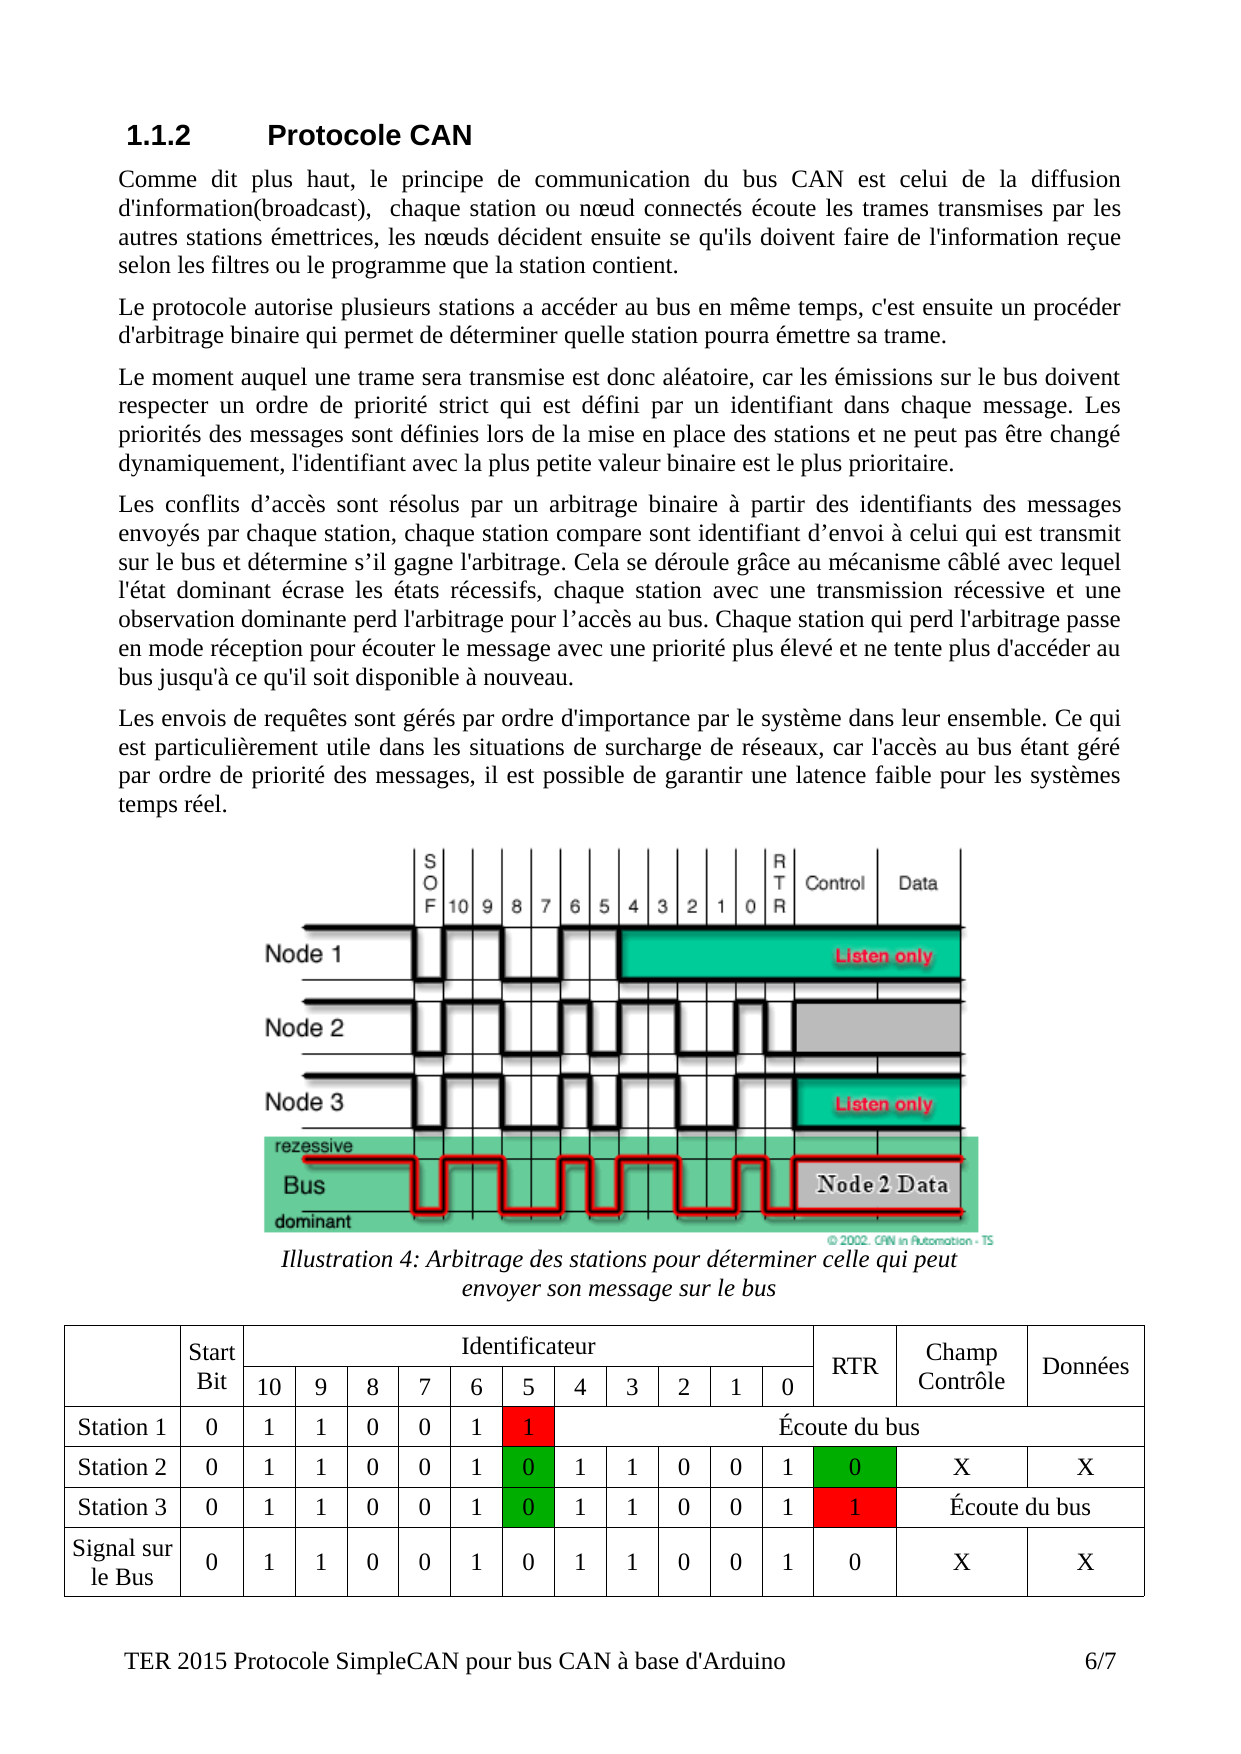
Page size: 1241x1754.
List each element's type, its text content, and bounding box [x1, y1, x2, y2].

table_cell 1 [244, 1488, 295, 1527]
table_cell 2 [659, 1367, 710, 1406]
table_cell 1 [451, 1528, 502, 1596]
table_header Identificateur [244, 1326, 813, 1366]
table_cell 0 [181, 1407, 243, 1446]
table_cell Signal sur le Bus [65, 1528, 180, 1596]
text Le moment auquel une trame sera transmise est donc aléatoire, car les émissions sur le bus doivent respecter un ordre de priorité strict qui est défini par un identifiant dans chaque message. Les priorités des messages sont définies lors de la mise en place des stations et ne peut pas être changé dynamiquement, l'identifiant avec la plus petite valeur binaire est le plus prioritaire. [118, 362, 1122, 477]
table_cell 1 [814, 1488, 896, 1527]
table_cell 1 [607, 1447, 658, 1487]
table_cell 6 [451, 1367, 502, 1406]
table_cell 0 [503, 1488, 554, 1527]
table_header Données [1028, 1326, 1144, 1406]
table_cell 1 [607, 1488, 658, 1527]
table_header RTR [814, 1326, 896, 1406]
table_cell Station 2 [65, 1447, 180, 1487]
table_cell 0 [503, 1528, 554, 1596]
table_header Champ Contrôle [897, 1326, 1027, 1406]
table_cell 0 [711, 1447, 762, 1487]
table_cell 1 [763, 1488, 813, 1527]
table_cell 0 [814, 1447, 896, 1487]
table_cell Écoute du bus [555, 1407, 1144, 1446]
table_cell 0 [503, 1447, 554, 1487]
table_cell 9 [296, 1367, 347, 1406]
table_cell 1 [296, 1488, 347, 1527]
table_cell 1 [296, 1447, 347, 1487]
table_cell 0 [181, 1447, 243, 1487]
table_cell 3 [607, 1367, 658, 1406]
table_cell 0 [814, 1528, 896, 1596]
table_cell 1 [763, 1528, 813, 1596]
table_cell 10 [244, 1367, 295, 1406]
table_cell X [1028, 1528, 1144, 1596]
table_cell 8 [348, 1367, 398, 1406]
table_cell 1 [244, 1528, 295, 1596]
table_cell 1 [451, 1407, 502, 1446]
table_cell 1 [451, 1447, 502, 1487]
table_cell X [897, 1528, 1027, 1596]
table_cell 1 [555, 1528, 606, 1596]
table_cell 0 [711, 1488, 762, 1527]
text Les envois de requêtes sont gérés par ordre d'importance par le système dans leur ensemble. Ce qui est particulièrement utile dans les situations de surcharge de réseaux, car l'accès au bus étant géré par ordre de priorité des messages, il est possible de garantir une latence faible pour les systèmes temps réel. [118, 703, 1122, 818]
table_cell 0 [763, 1367, 813, 1406]
table_cell 1 [296, 1528, 347, 1596]
picture [246, 842, 994, 1245]
table_cell 0 [181, 1528, 243, 1596]
text Comme dit plus haut, le principe de communication du bus CAN est celui de la diffusion d'information(broadcast), chaque station ou nœud connectés écoute les trames transmises par les autres stations émettrices, les nœuds décident ensuite se qu'ils doivent faire de l'information reçue selon les filtres ou le programme que la station contient. [118, 164, 1122, 279]
table_cell 0 [348, 1528, 398, 1596]
table_cell X [897, 1447, 1027, 1487]
text Le protocole autorise plusieurs stations a accéder au bus en même temps, c'est ensuite un procéder d'arbitrage binaire qui permet de déterminer quelle station pourra émettre sa trame. [118, 292, 1122, 349]
table_cell 0 [399, 1488, 450, 1527]
table_cell 5 [503, 1367, 554, 1406]
table_cell 4 [555, 1367, 606, 1406]
table_cell Station 3 [65, 1488, 180, 1527]
table_cell 1 [296, 1407, 347, 1446]
table_cell 0 [659, 1528, 710, 1596]
table_header [65, 1326, 180, 1406]
table_cell Station 1 [65, 1407, 180, 1446]
table_cell 0 [711, 1528, 762, 1596]
table_cell 1 [555, 1488, 606, 1527]
table_cell 0 [659, 1488, 710, 1527]
table_cell 1 [451, 1488, 502, 1527]
table_cell 1 [607, 1528, 658, 1596]
subtitle Protocole CAN [118, 118, 1122, 152]
table_cell 1 [763, 1447, 813, 1487]
table_cell 0 [348, 1488, 398, 1527]
text Illustration 4: Arbitrage des stations pour déterminer celle qui peut envoyer son message sur le bus [246, 1245, 994, 1302]
table_cell X [1028, 1447, 1144, 1487]
text Les conflits d’accès sont résolus par un arbitrage binaire à partir des identifiants des messages envoyés par chaque station, chaque station compare sont identifiant d’envoi à celui qui est transmit sur le bus et détermine s’il gagne l'arbitrage. Cela se déroule grâce au mécanisme câblé avec lequel l'état dominant écrase les états récessifs, chaque station avec une transmission récessive et une observation dominante perd l'arbitrage pour l’accès au bus. Chaque station qui perd l'arbitrage passe en mode réception pour écouter le message avec une priorité plus élevé et ne tente plus d'accéder au bus jusqu'à ce qu'il soit disponible à nouveau. [118, 489, 1122, 690]
table_header Start Bit [181, 1326, 243, 1406]
table_cell 0 [399, 1447, 450, 1487]
table_cell 1 [503, 1407, 554, 1446]
table_cell 0 [399, 1407, 450, 1446]
table_cell 1 [244, 1407, 295, 1446]
table_cell 0 [348, 1407, 398, 1446]
table_cell 0 [348, 1447, 398, 1487]
table_cell 0 [659, 1447, 710, 1487]
table_cell 1 [555, 1447, 606, 1487]
table_cell 1 [244, 1447, 295, 1487]
table_cell Écoute du bus [897, 1488, 1144, 1527]
table_cell 1 [711, 1367, 762, 1406]
table_cell 0 [399, 1528, 450, 1596]
table_cell 0 [181, 1488, 243, 1527]
table_cell 7 [399, 1367, 450, 1406]
